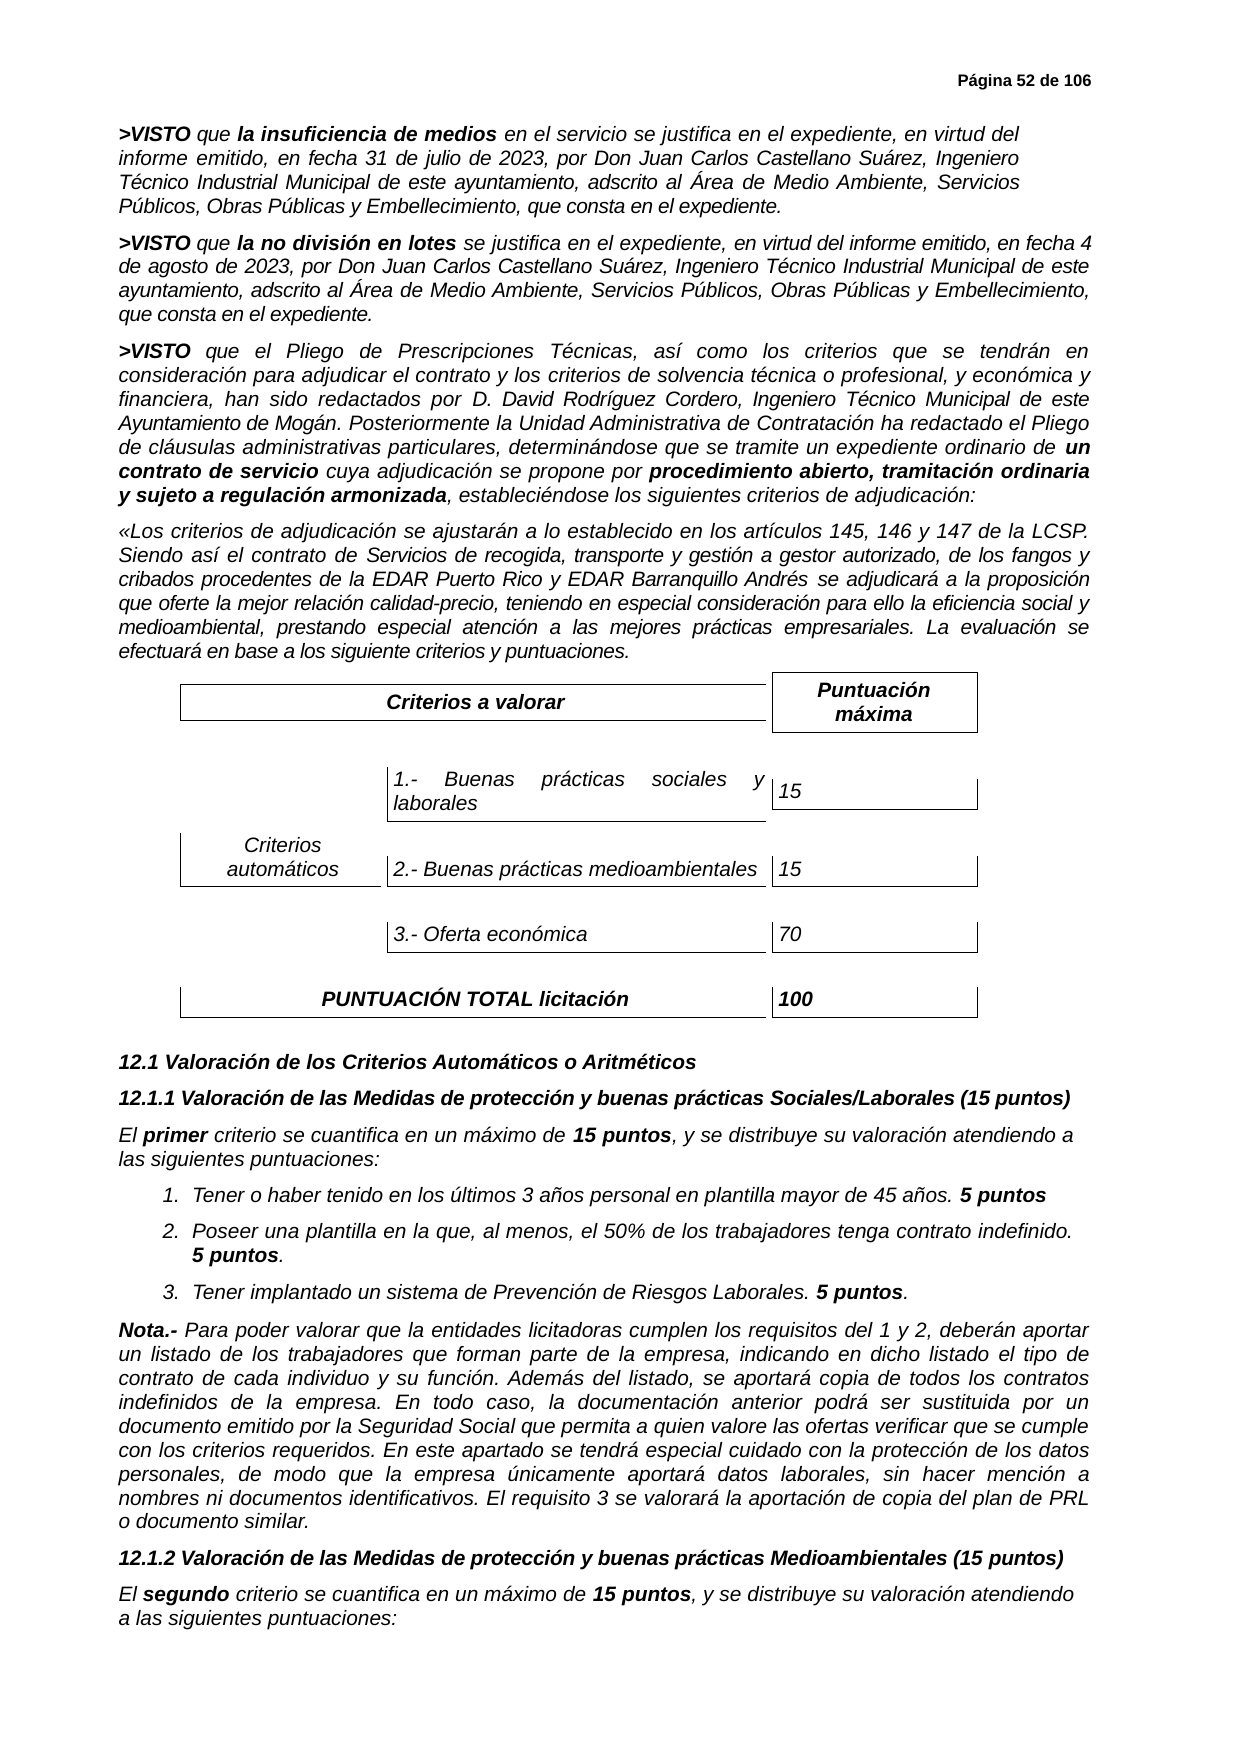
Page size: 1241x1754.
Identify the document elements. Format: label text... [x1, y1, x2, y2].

table_cell 15 [769, 764, 980, 853]
table_cell 3.- Oferta económica [384, 919, 769, 984]
text 12.1.2 Valoración de las Medidas de protección y buenas prácticas Medioambientales (15 puntos) [118, 1546, 1092, 1570]
table_cell 1.- Buenas prácticas sociales y laborales [384, 764, 769, 853]
table_cell PUNTUACIÓN TOTAL licitación [177, 984, 769, 1049]
text Nota.- Para poder valorar que la entidades licitadoras cumplen los requisitos del 1 y 2, deberán aportar un listado de los trabajadores que forman parte de la empresa, indicando en dicho listado el tipo de contrato de cada individuo y su función. Además del listado, se aportará copia de todos los contratos indefinidos de la empresa. En todo caso, la documentación anterior podrá ser sustituida por un documento emitido por la Seguridad Social que permita a quien valore las ofertas verificar que se cumple con los criterios requeridos. En este apartado se tendrá especial cuidado con la protección de los datos personales, de modo que la empresa únicamente aportará datos laborales, sin hacer mención a nombres ni documentos identificativos. El requisito 3 se valorará la aportación de copia del plan de PRL o documento similar. [118, 1318, 1092, 1533]
table_header Criterios a valorar [177, 669, 769, 764]
list Tener implantado un sistema de Prevención de Riesgos Laborales. 5 puntos. [162, 1280, 1077, 1304]
text >VISTO que la no división en lotes se justifica en el expediente, en virtud del informe emitido, en fecha 4 de agosto de 2023, por Don Juan Carlos Castellano Suárez, Ingeniero Técnico Industrial Municipal de este ayuntamiento, adscrito al Área de Medio Ambiente, Servicios Públicos, Obras Públicas y Embellecimiento, que consta en el expediente. [118, 230, 1092, 326]
table_cell Criterios automáticos [177, 764, 384, 984]
table_header Puntuación máxima [769, 669, 980, 764]
text >VISTO que el Pliego de Prescripciones Técnicas, así como los criterios que se tendrán en consideración para adjudicar el contrato y los criterios de solvencia técnica o profesional, y económica y financiera, han sido redactados por D. David Rodríguez Cordero, Ingeniero Técnico Municipal de este Ayuntamiento de Mogán. Posteriormente la Unidad Administrativa de Contratación ha redactado el Pliego de cláusulas administrativas particulares, determinándose que se tramite un expediente ordinario de un contrato de servicio cuya adjudicación se propone por procedimiento abierto, tramitación ordinaria y sujeto a regulación armonizada, estableciéndose los siguientes criterios de adjudicación: [118, 339, 1092, 506]
text 12.1 Valoración de los Criterios Automáticos o Aritméticos [118, 1049, 1077, 1073]
text >VISTO que la insuficiencia de medios en el servicio se justifica en el expediente, en virtud del informe emitido, en fecha 31 de julio de 2023, por Don Juan Carlos Castellano Suárez, Ingeniero Técnico Industrial Municipal de este ayuntamiento, adscrito al Área de Medio Ambiente, Servicios Públicos, Obras Públicas y Embellecimiento, que consta en el expediente. [118, 122, 1022, 218]
list Tener o haber tenido en los últimos 3 años personal en plantilla mayor de 45 años. 5 puntos [162, 1183, 1077, 1207]
table_cell 15 [769, 854, 980, 919]
text El segundo criterio se cuantifica en un máximo de 15 puntos, y se distribuye su valoración atendiendo a las siguientes puntuaciones: [118, 1582, 1077, 1630]
table_cell 100 [769, 984, 980, 1049]
text «Los criterios de adjudicación se ajustarán a lo establecido en los artículos 145, 146 y 147 de la LCSP. Siendo así el contrato de Servicios de recogida, transporte y gestión a gestor autorizado, de los fangos y cribados procedentes de la EDAR Puerto Rico y EDAR Barranquillo Andrés se adjudicará a la proposición que oferte la mejor relación calidad-precio, teniendo en especial consideración para ello la eficiencia social y medioambiental, prestando especial atención a las mejores prácticas empresariales. La evaluación se efectuará en base a los siguiente criterios y puntuaciones. [118, 519, 1092, 663]
text 12.1.1 Valoración de las Medidas de protección y buenas prácticas Sociales/Laborales (15 puntos) [118, 1086, 1092, 1110]
text El primer criterio se cuantifica en un máximo de 15 puntos, y se distribuye su valoración atendiendo a las siguientes puntuaciones: [118, 1122, 1077, 1170]
table_cell 70 [769, 919, 980, 984]
list Poseer una plantilla en la que, al menos, el 50% de los trabajadores tenga contrato indefinido. 5 puntos. [162, 1219, 1077, 1267]
table_cell 2.- Buenas prácticas medioambientales [384, 854, 769, 919]
